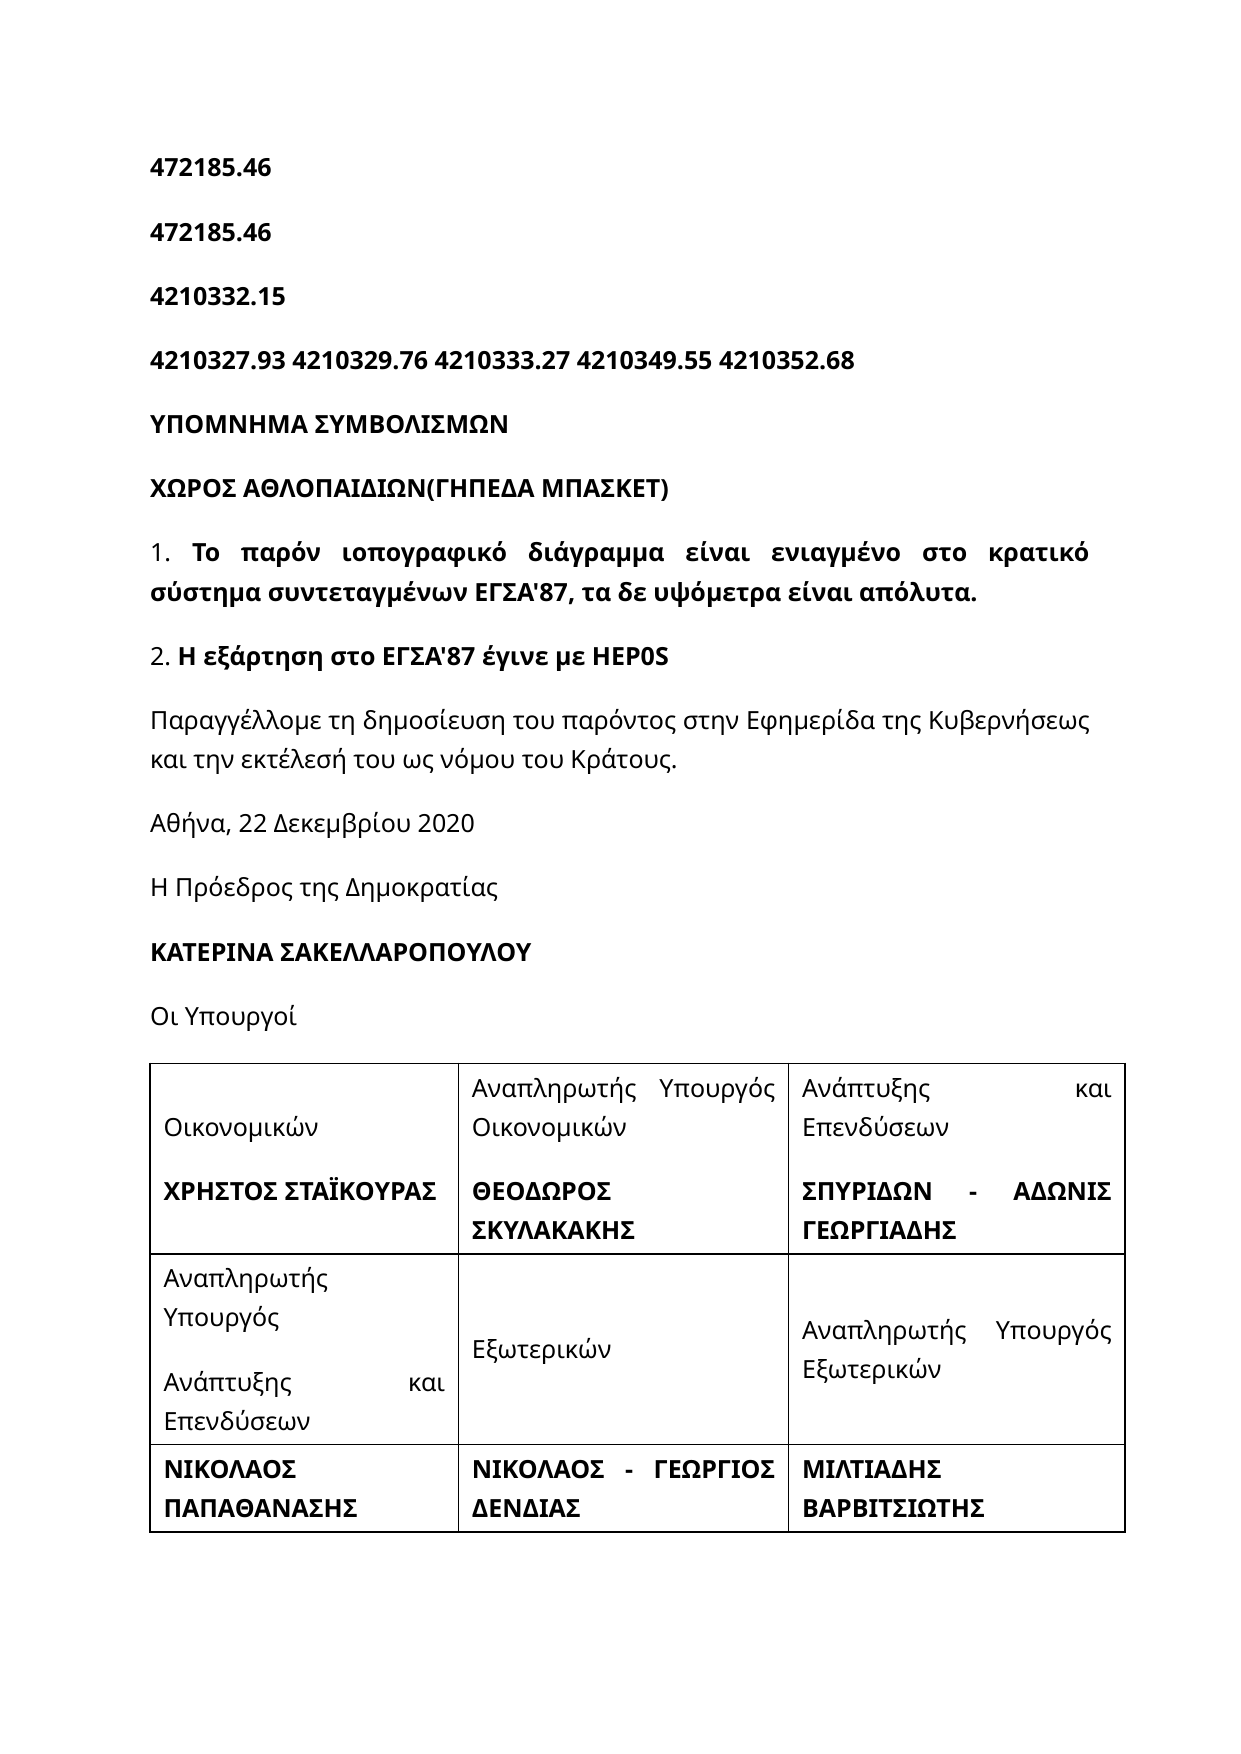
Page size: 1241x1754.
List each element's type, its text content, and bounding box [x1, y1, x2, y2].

text Αθήνα, 22 Δεκεμβρίου 2020 [150, 806, 1090, 840]
text 1. Το παρόν ιοπογραφικό διάγραμμα είναι ενιαγμένο στο κρατικό σύστημα συντεταγμένων ΕΓΣΑ'87, τα δε υψόμετρα είναι απόλυτα. [150, 535, 1090, 608]
text 4210327.93 4210329.76 4210333.27 4210349.55 4210352.68 [150, 342, 1090, 377]
table_header Ανάπτυξης και Επενδύσεων ΣΠΥΡΙΔΩΝ - ΑΔΩΝΙΣ ΓΕΩΡΓΙΑΔΗΣ [789, 1064, 1124, 1253]
text 472185.46 [150, 150, 1090, 184]
text 472185.46 [150, 214, 1090, 248]
table_header Οικονομικών ΧΡΗΣΤΟΣ ΣΤΑΪΚΟΥΡΑΣ [151, 1064, 458, 1253]
table_cell Εξωτερικών [459, 1255, 788, 1444]
text Παραγγέλλομε τη δημοσίευση του παρόντος στην Εφημερίδα της Κυβερνήσεως και την εκτέλεσή του ως νόμου του Κράτους. [150, 702, 1090, 776]
text ΥΠΟΜΝΗΜΑ ΣΥΜΒΟΛΙΣΜΩΝ [150, 407, 1090, 441]
text ΧΩΡΟΣ ΑΘΛΟΠΑΙΔΙΩΝ(ΓΗΠΕΔΑ ΜΠΑΣΚΕΤ) [150, 471, 1090, 505]
table_header Αναπληρωτής Υπουργός Οικονομικών ΘΕΟΔΩΡΟΣ ΣΚΥΛΑΚΑΚΗΣ [459, 1064, 788, 1253]
table_cell ΝΙΚΟΛΑΟΣ ΠΑΠΑΘΑΝΑΣΗΣ [151, 1445, 458, 1531]
text Η Πρόεδρος της Δημοκρατίας [150, 870, 1090, 904]
text Οι Υπουργοί [150, 998, 1090, 1032]
text 4210332.15 [150, 278, 1090, 312]
table_cell Αναπληρωτής Υπουργός Ανάπτυξης και Επενδύσεων [151, 1255, 458, 1444]
table_cell ΜΙΛΤΙΑΔΗΣ ΒΑΡΒΙΤΣΙΩΤΗΣ [789, 1445, 1124, 1531]
table_cell ΝΙΚΟΛΑΟΣ - ΓΕΩΡΓΙΟΣ ΔΕΝΔΙΑΣ [459, 1445, 788, 1531]
text ΚΑΤΕΡΙΝΑ ΣΑΚΕΛΛΑΡΟΠΟΥΛΟΥ [150, 934, 1090, 968]
table_cell Αναπληρωτής Υπουργός Εξωτερικών [789, 1255, 1124, 1444]
text 2. Η εξάρτηση στο ΕΓΣΑ'87 έγινε με HEP0S [150, 638, 1090, 672]
